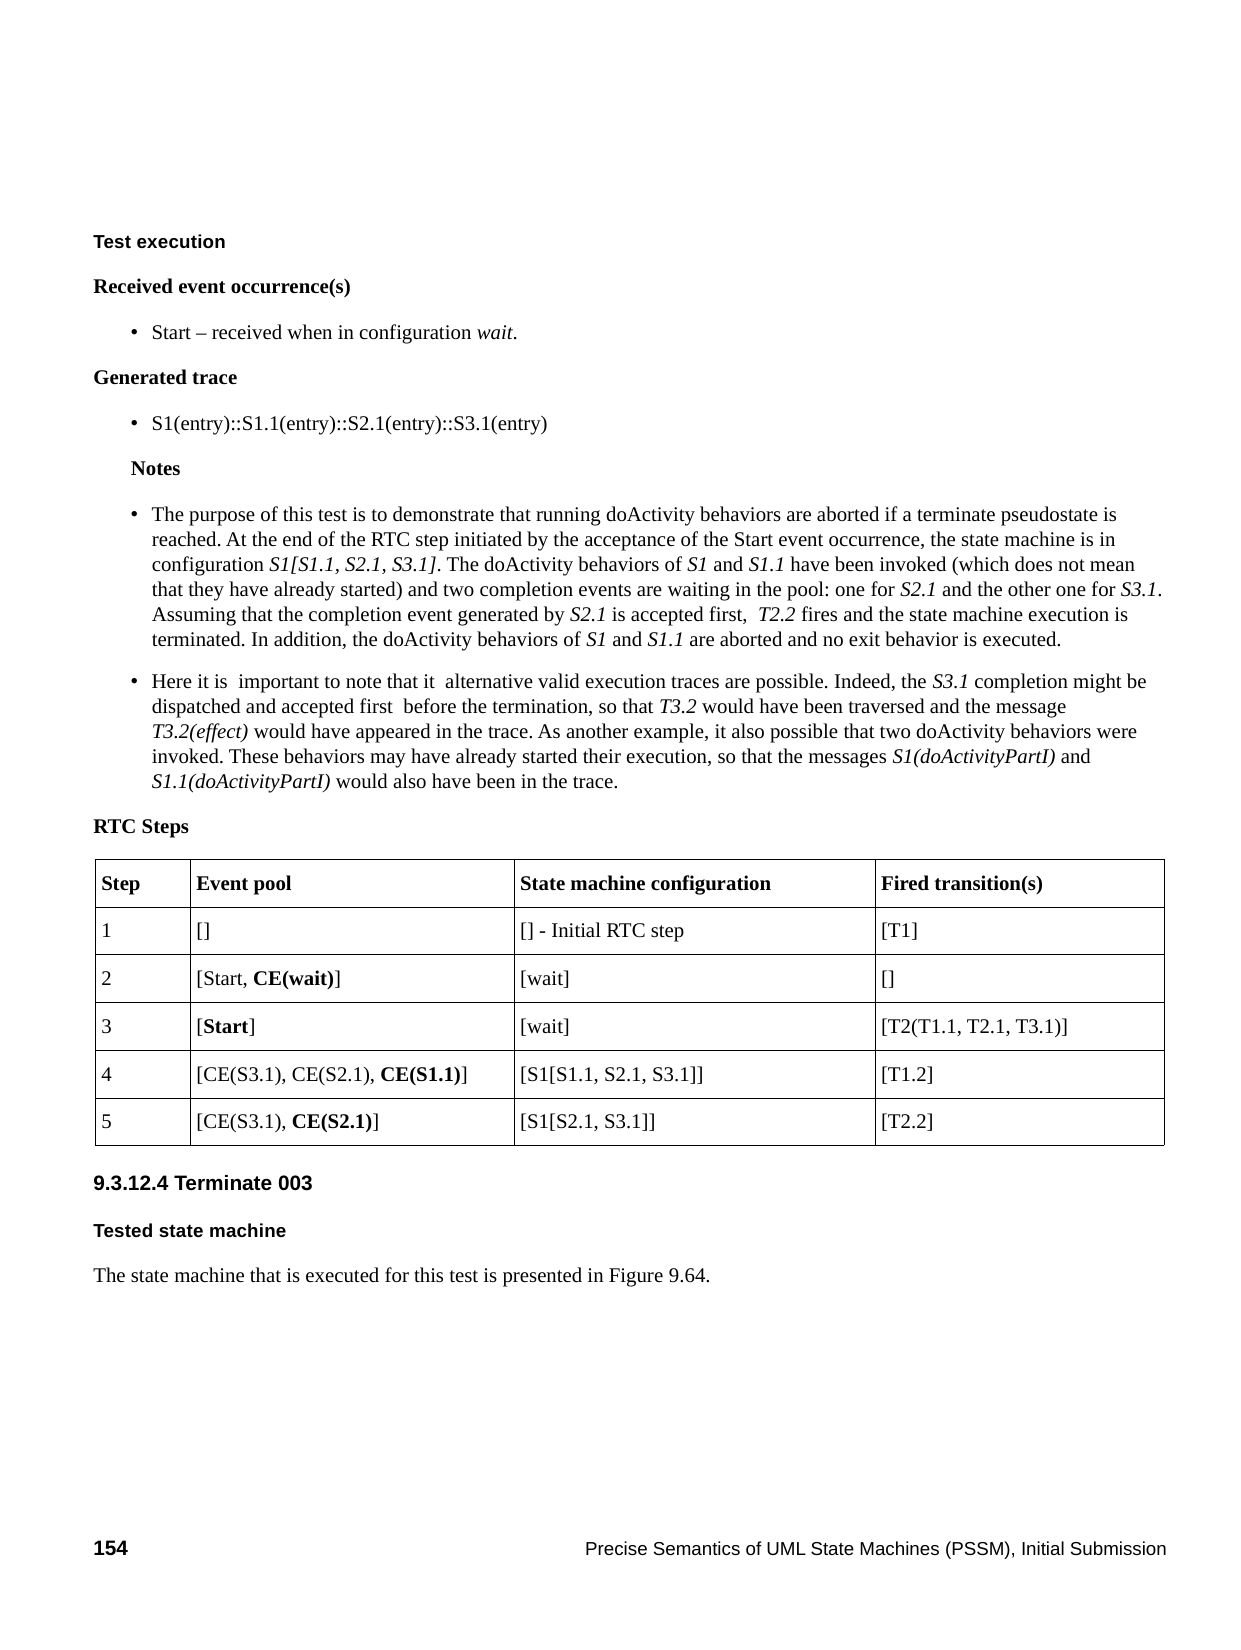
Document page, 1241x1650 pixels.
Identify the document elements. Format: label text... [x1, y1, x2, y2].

table_cell [Start] [191, 1003, 514, 1050]
table_header Step [96, 860, 190, 907]
table_cell [T2.2] [876, 1099, 1164, 1145]
table_header State machine configuration [515, 860, 875, 907]
table_cell [T1.2] [876, 1051, 1164, 1097]
table_header Event pool [191, 860, 514, 907]
table_header Fired transition(s) [876, 860, 1164, 907]
text The state machine that is executed for this test is presented in Figure 9.64. [93, 1263, 1164, 1287]
table_cell [wait] [515, 955, 875, 1002]
text Received event occurrence(s) [93, 274, 1164, 298]
table_cell [] [191, 908, 514, 954]
subtitle Terminate 003 [93, 1170, 1164, 1195]
text Generated trace [93, 365, 1164, 389]
list S1(entry)::S1.1(entry)::S2.1(entry)::S3.1(entry) [131, 410, 1164, 435]
subtitle Test execution [93, 231, 1164, 253]
list Here it is important to note that it alternative valid execution traces are possible. Indeed, the S3.1 completion might be dispatched and accepted first before the termination, so that T3.2 would have been traversed and the message T3.2(effect) would have appeared in the trace. As another example, it also possible that two doActivity behaviors were invoked. These behaviors may have already started their execution, so that the messages S1(doActivityPartI) and S1.1(doActivityPartI) would also have been in the trace. [131, 668, 1164, 793]
table_cell [] [876, 955, 1164, 1002]
list Start – received when in configuration wait. [131, 319, 1164, 344]
table_cell 2 [96, 955, 190, 1002]
subtitle Tested state machine [93, 1220, 1164, 1242]
text RTC Steps [93, 814, 1164, 838]
table_cell [CE(S3.1), CE(S2.1)] [191, 1099, 514, 1145]
table_cell [S1[S1.1, S2.1, S3.1]] [515, 1051, 875, 1097]
table_cell [CE(S3.1), CE(S2.1), CE(S1.1)] [191, 1051, 514, 1097]
table_cell [S1[S2.1, S3.1]] [515, 1099, 875, 1145]
table_cell [Start, CE(wait)] [191, 955, 514, 1002]
list The purpose of this test is to demonstrate that running doActivity behaviors are aborted if a terminate pseudostate is reached. At the end of the RTC step initiated by the acceptance of the Start event occurrence, the state machine is in configuration S1[S1.1, S2.1, S3.1]. The doActivity behaviors of S1 and S1.1 have been invoked (which does not mean that they have already started) and two completion events are waiting in the pool: one for S2.1 and the other one for S3.1. Assuming that the completion event generated by S2.1 is accepted first, T2.2 fires and the state machine execution is terminated. In addition, the doActivity behaviors of S1 and S1.1 are aborted and no exit behavior is executed. [131, 501, 1164, 651]
table_cell [wait] [515, 1003, 875, 1050]
table_cell [T1] [876, 908, 1164, 954]
table_cell 1 [96, 908, 190, 954]
table_cell [] - Initial RTC step [515, 908, 875, 954]
table_cell 5 [96, 1099, 190, 1145]
table_cell [T2(T1.1, T2.1, T3.1)] [876, 1003, 1164, 1050]
table_cell 4 [96, 1051, 190, 1097]
text Notes [131, 456, 1164, 480]
table_cell 3 [96, 1003, 190, 1050]
